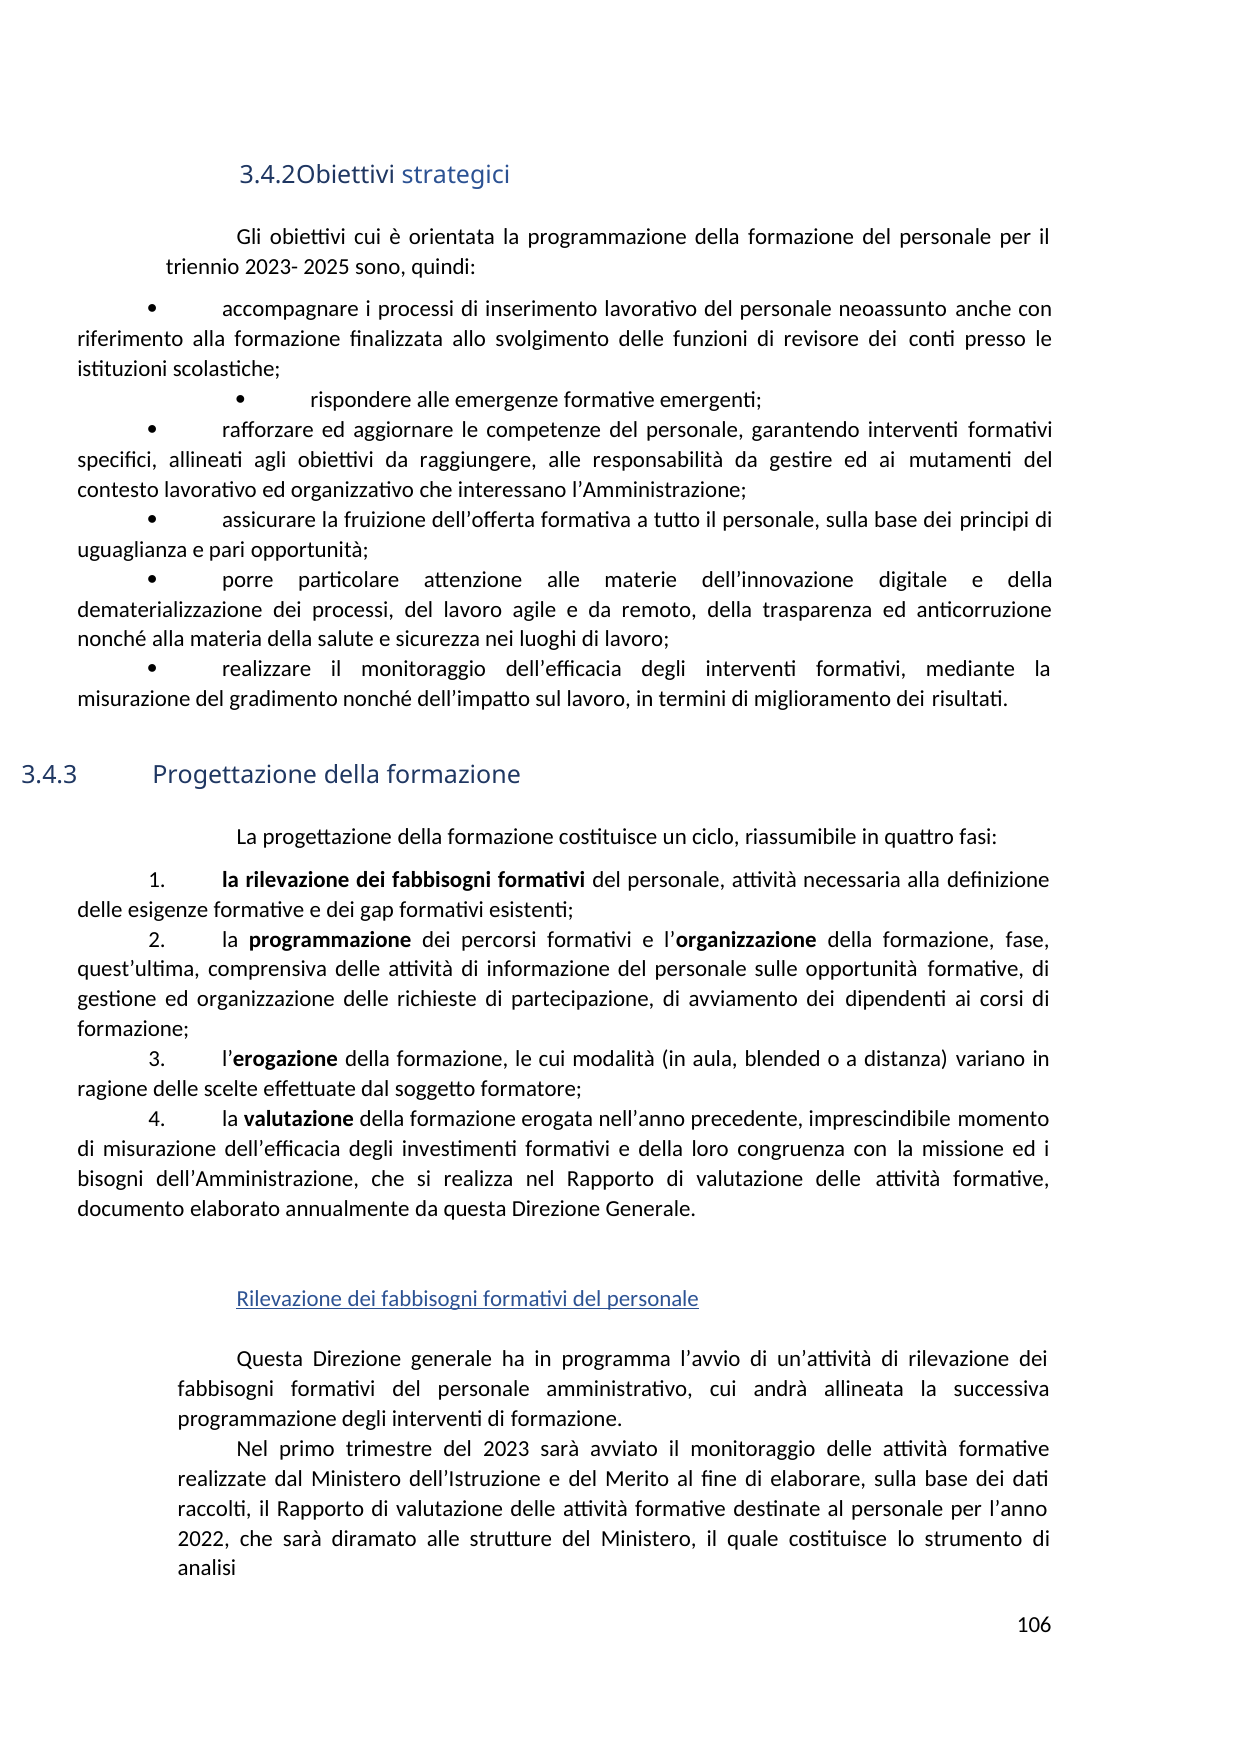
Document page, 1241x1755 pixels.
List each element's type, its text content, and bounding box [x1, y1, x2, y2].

list assicurare la fruizione dell’offerta formativa a tutto il personale, sulla base dei principi di uguaglianza e pari opportunità; [77, 505, 1052, 563]
list l’erogazione della formazione, le cui modalità (in aula, blended o a distanza) variano in ragione delle scelte effettuate dal soggetto formatore; [77, 1044, 1049, 1102]
list la programmazione dei percorsi formativi e l’organizzazione della formazione, fase, quest’ultima, comprensiva delle attività di informazione del personale sulle opportunità formative, di gestione ed organizzazione delle richieste di partecipazione, di avviamento dei dipendenti ai corsi di formazione; [77, 925, 1049, 1042]
list la rilevazione dei fabbisogni formativi del personale, attività necessaria alla definizione delle esigenze formative e dei gap formativi esistenti; [77, 865, 1049, 923]
text La progettazione della formazione costituisce un ciclo, riassumibile in quattro fasi: [236, 822, 1136, 850]
list rispondere alle emergenze formative emergenti; [236, 384, 1136, 413]
text Nel primo trimestre del 2023 sarà avviato il monitoraggio delle attività formative realizzate dal Ministero dell’Istruzione e del Merito al fine di elaborare, sulla base dei dati raccolti, il Rapporto di valutazione delle attività formative destinate al personale per l’anno 2022, che sarà diramato alle strutture del Ministero, il quale costituisce lo strumento di analisi [177, 1434, 1050, 1582]
list la valutazione della formazione erogata nell’anno precedente, imprescindibile momento di misurazione dell’efficacia degli investimenti formativi e della loro congruenza con la missione ed i bisogni dell’Amministrazione, che si realizza nel Rapporto di valutazione delle attività formative, documento elaborato annualmente da questa Direzione Generale. [77, 1104, 1049, 1222]
list accompagnare i processi di inserimento lavorativo del personale neoassunto anche con riferimento alla formazione finalizzata allo svolgimento delle funzioni di revisore dei conti presso le istituzioni scolastiche; [77, 294, 1052, 382]
text Questa Direzione generale ha in programma l’avvio di un’attività di rilevazione dei fabbisogni formativi del personale amministrativo, cui andrà allineata la successiva programmazione degli interventi di formazione. [177, 1344, 1049, 1432]
list Progettazione della formazione [21, 757, 1136, 791]
text Rilevazione dei fabbisogni formativi del personale [236, 1284, 1136, 1312]
list Obiettivi strategici [239, 157, 1136, 191]
list realizzare il monitoraggio dell’efficacia degli interventi formativi, mediante la misurazione del gradimento nonché dell’impatto sul lavoro, in termini di miglioramento dei risultati. [77, 654, 1052, 712]
text Gli obiettivi cui è orientata la programmazione della formazione del personale per il triennio 2023- 2025 sono, quindi: [166, 222, 1052, 280]
list porre particolare attenzione alle materie dell’innovazione digitale e della dematerializzazione dei processi, del lavoro agile e da remoto, della trasparenza ed anticorruzione nonché alla materia della salute e sicurezza nei luoghi di lavoro; [77, 565, 1052, 653]
list rafforzare ed aggiornare le competenze del personale, garantendo interventi formativi specifici, allineati agli obiettivi da raggiungere, alle responsabilità da gestire ed ai mutamenti del contesto lavorativo ed organizzativo che interessano l’Amministrazione; [77, 415, 1052, 503]
